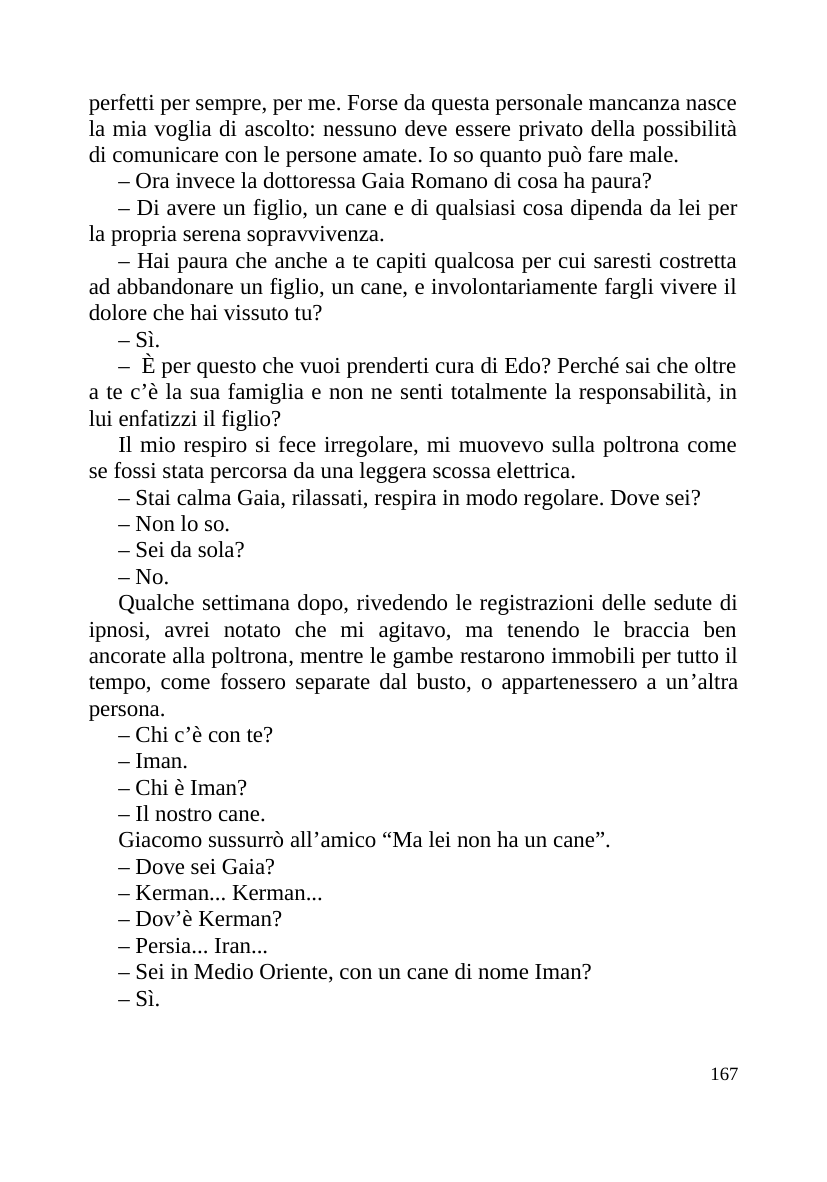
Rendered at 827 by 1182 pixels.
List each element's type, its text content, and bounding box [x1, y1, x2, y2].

text – Ora invece la dottoressa Gaia Romano di cosa ha paura? [88, 168, 738, 194]
text – Sì. [88, 984, 738, 1011]
text Giacomo sussurrò all’amico “Ma lei non ha un cane”. [88, 826, 738, 853]
text – Sì. [88, 326, 738, 352]
text – No. [88, 563, 738, 589]
text Qualche settimana dopo, rivedendo le registrazioni delle sedute di ipnosi, avrei notato che mi agitavo, ma tenendo le braccia ben ancorate alla poltrona, mentre le gambe restarono immobili per tutto il tempo, come fossero separate dal busto, o appartenessero a un’altra persona. [88, 589, 738, 721]
text – Sei da sola? [88, 537, 738, 563]
text – Dove sei Gaia? [88, 853, 738, 879]
text – Persia... Iran... [88, 932, 738, 958]
text – Chi è Iman? [88, 774, 738, 800]
text – Stai calma Gaia, rilassati, respira in modo regolare. Dove sei? [88, 484, 738, 510]
text – Dov’è Kerman? [88, 906, 738, 932]
text – Non lo so. [88, 510, 738, 537]
text – Chi c’è con te? [88, 721, 738, 747]
text – Iman. [88, 747, 738, 774]
text – Hai paura che anche a te capiti qualcosa per cui saresti costretta ad abbandonare un figlio, un cane, e involontariamente fargli vivere il dolore che hai vissuto tu? [88, 247, 738, 326]
text – Di avere un figlio, un cane e di qualsiasi cosa dipenda da lei per la propria serena sopravvivenza. [88, 194, 738, 247]
text Il mio respiro si fece irregolare, mi muovevo sulla poltrona come se fossi stata percorsa da una leggera scossa elettrica. [88, 431, 738, 484]
text perfetti per sempre, per me. Forse da questa personale mancanza nasce la mia voglia di ascolto: nessuno deve essere privato della possibilità di comunicare con le persone amate. Io so quanto può fare male. [88, 88, 738, 168]
text – Sei in Medio Oriente, con un cane di nome Iman? [88, 958, 738, 984]
text – Il nostro cane. [88, 800, 738, 826]
text – è per questo che vuoi prenderti cura di Edo? Perché sai che oltre a te c’è la sua famiglia e non ne senti totalmente la responsabilità, in lui enfatizzi il figlio? [88, 352, 738, 431]
text – Kerman... Kerman... [88, 879, 738, 906]
